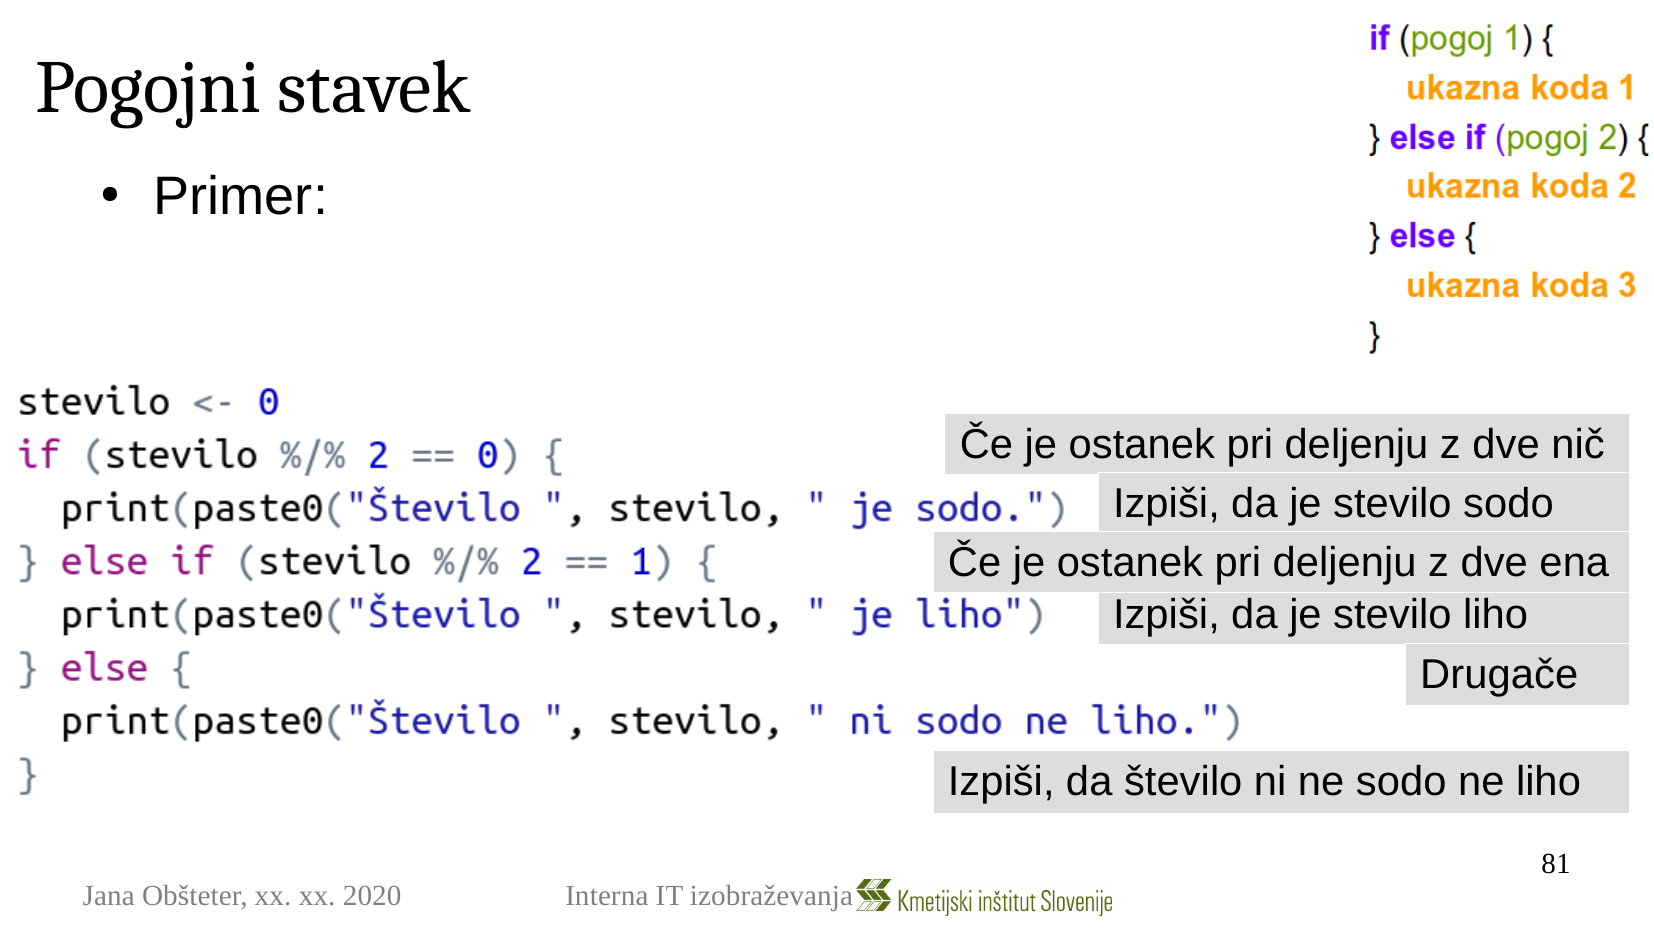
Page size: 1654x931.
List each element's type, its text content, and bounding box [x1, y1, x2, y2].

picture [1346, 0, 1654, 356]
picture [11, 354, 1250, 839]
text_box Izpiši, da število ni ne sodo ne liho [933, 750, 1630, 814]
text_box Izpiši, da je stevilo sodo [1098, 472, 1630, 531]
list Primer: [82, 165, 1642, 827]
text_box Drugače [1405, 643, 1630, 706]
title Pogojni stavek [35, 21, 1346, 154]
text_box Če je ostanek pri deljenju z dve nič [944, 413, 1630, 475]
picture [856, 879, 1112, 916]
text_box Izpiši, da je stevilo liho [1098, 593, 1630, 645]
text_box Če je ostanek pri deljenju z dve ena [933, 531, 1630, 593]
